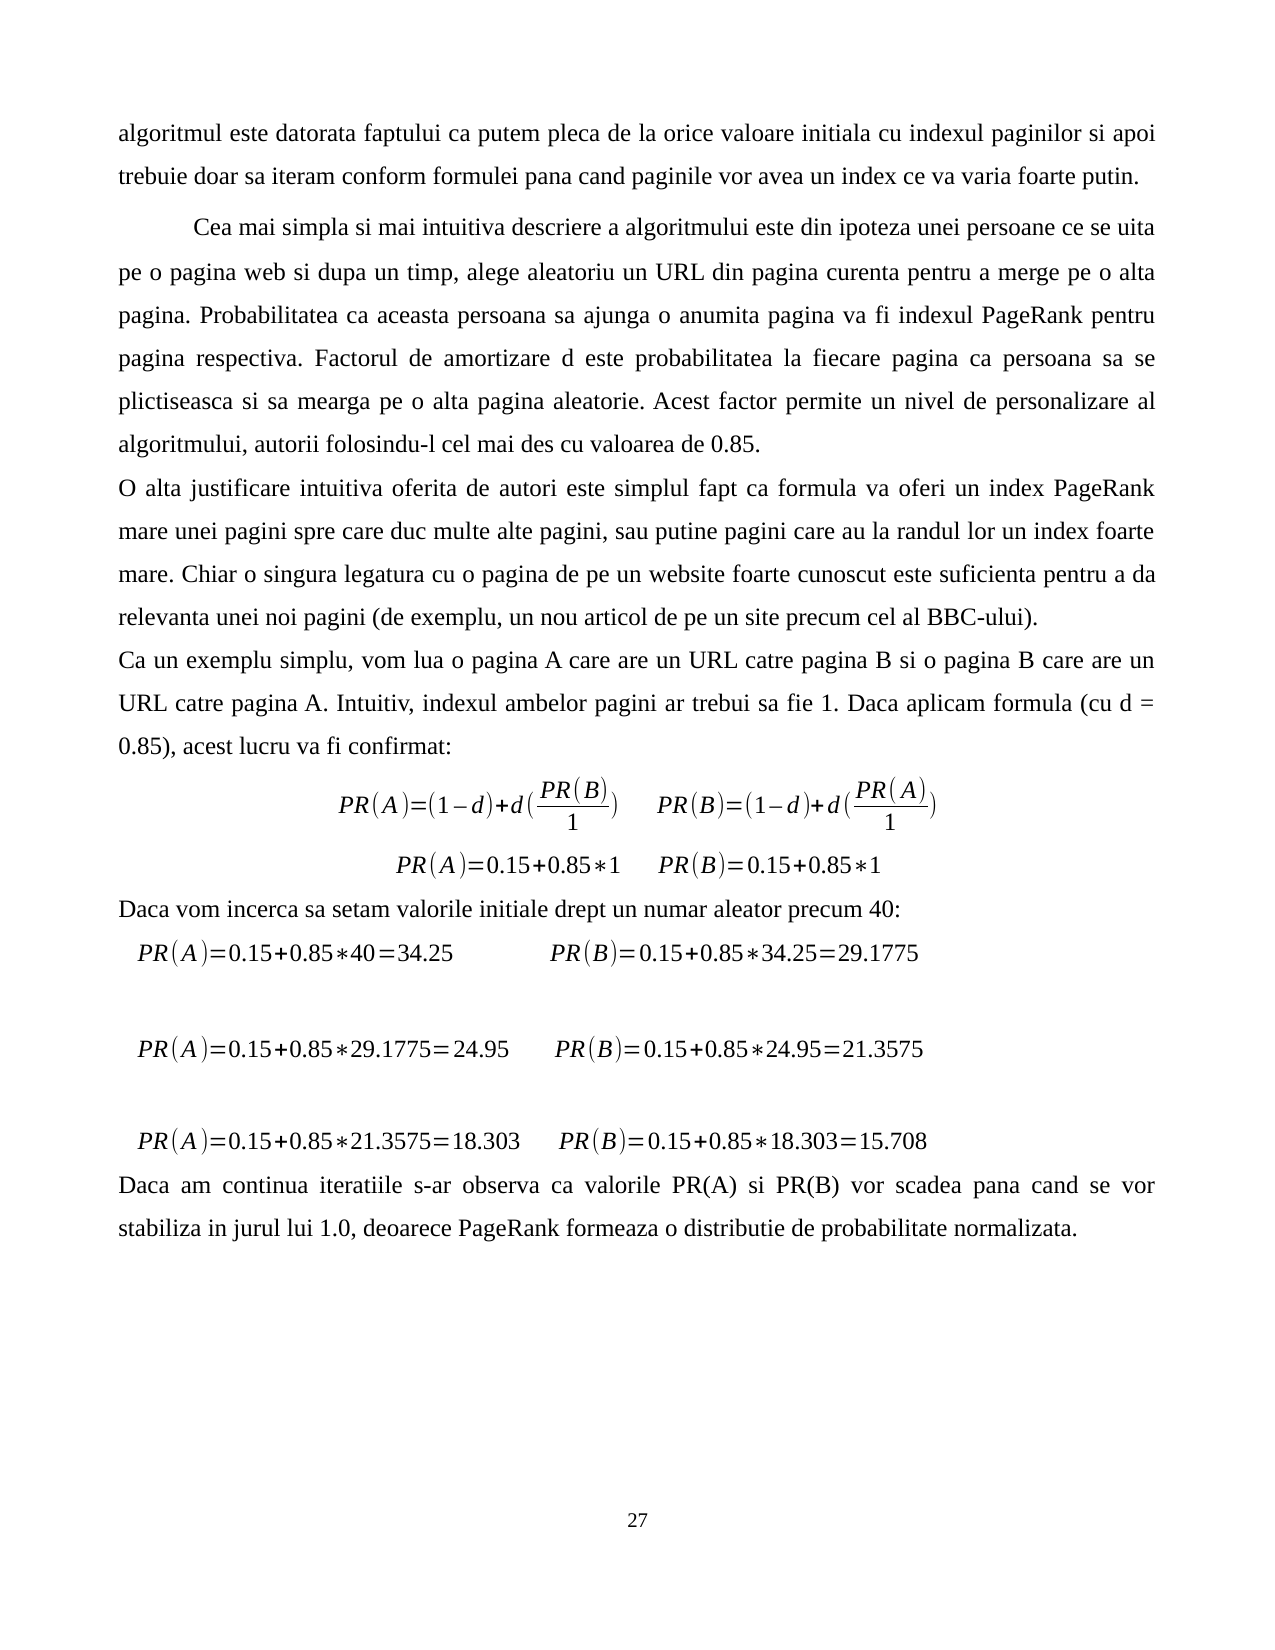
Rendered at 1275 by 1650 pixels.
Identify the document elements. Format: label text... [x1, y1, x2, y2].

subtitle Daca vom incerca sa setam valorile initiale drept un numar aleator precum 40: [118, 894, 1157, 923]
subtitle Ca un exemplu simplu, vom lua o pagina A care are un URL catre pagina B si o pagina B care are un URL catre pagina A. Intuitiv, indexul ambelor pagini ar trebui sa fie 1. Daca aplicam formula (cu d = 0.85), acest lucru va fi confirmat: [118, 645, 1157, 760]
subtitle O alta justificare intuitiva oferita de autori este simplul fapt ca formula va oferi un index PageRank mare unei pagini spre care duc multe alte pagini, sau putine pagini care au la randul lor un index foarte mare. Chiar o singura legatura cu o pagina de pe un website foarte cunoscut este suficienta pentru a da relevanta unei noi pagini (de exemplu, un nou articol de pe un site precum cel al BBC-ului). [118, 473, 1157, 631]
subtitle algoritmul este datorata faptului ca putem pleca de la orice valoare initiala cu indexul paginilor si apoi trebuie doar sa iteram conform formulei pana cand paginile vor avea un index ce va varia foarte putin. [118, 118, 1157, 190]
subtitle Daca am continua iteratiile s-ar observa ca valorile PR(A) si PR(B) vor scadea pana cand se vor stabiliza in jurul lui 1.0, deoarece PageRank formeaza o distributie de probabilitate normalizata. [118, 1170, 1157, 1242]
subtitle Cea mai simpla si mai intuitiva descriere a algoritmului este din ipoteza unei persoane ce se uita pe o pagina web si dupa un timp, alege aleatoriu un URL din pagina curenta pentru a merge pe o alta pagina. Probabilitatea ca aceasta persoana sa ajunga o anumita pagina va fi indexul PageRank pentru pagina respectiva. Factorul de amortizare d este probabilitatea la fiecare pagina ca persoana sa se plictiseasca si sa mearga pe o alta pagina aleatorie. Acest factor permite un nivel de personalizare al algoritmului, autorii folosindu-l cel mai des cu valoarea de 0.85. [118, 204, 1157, 458]
